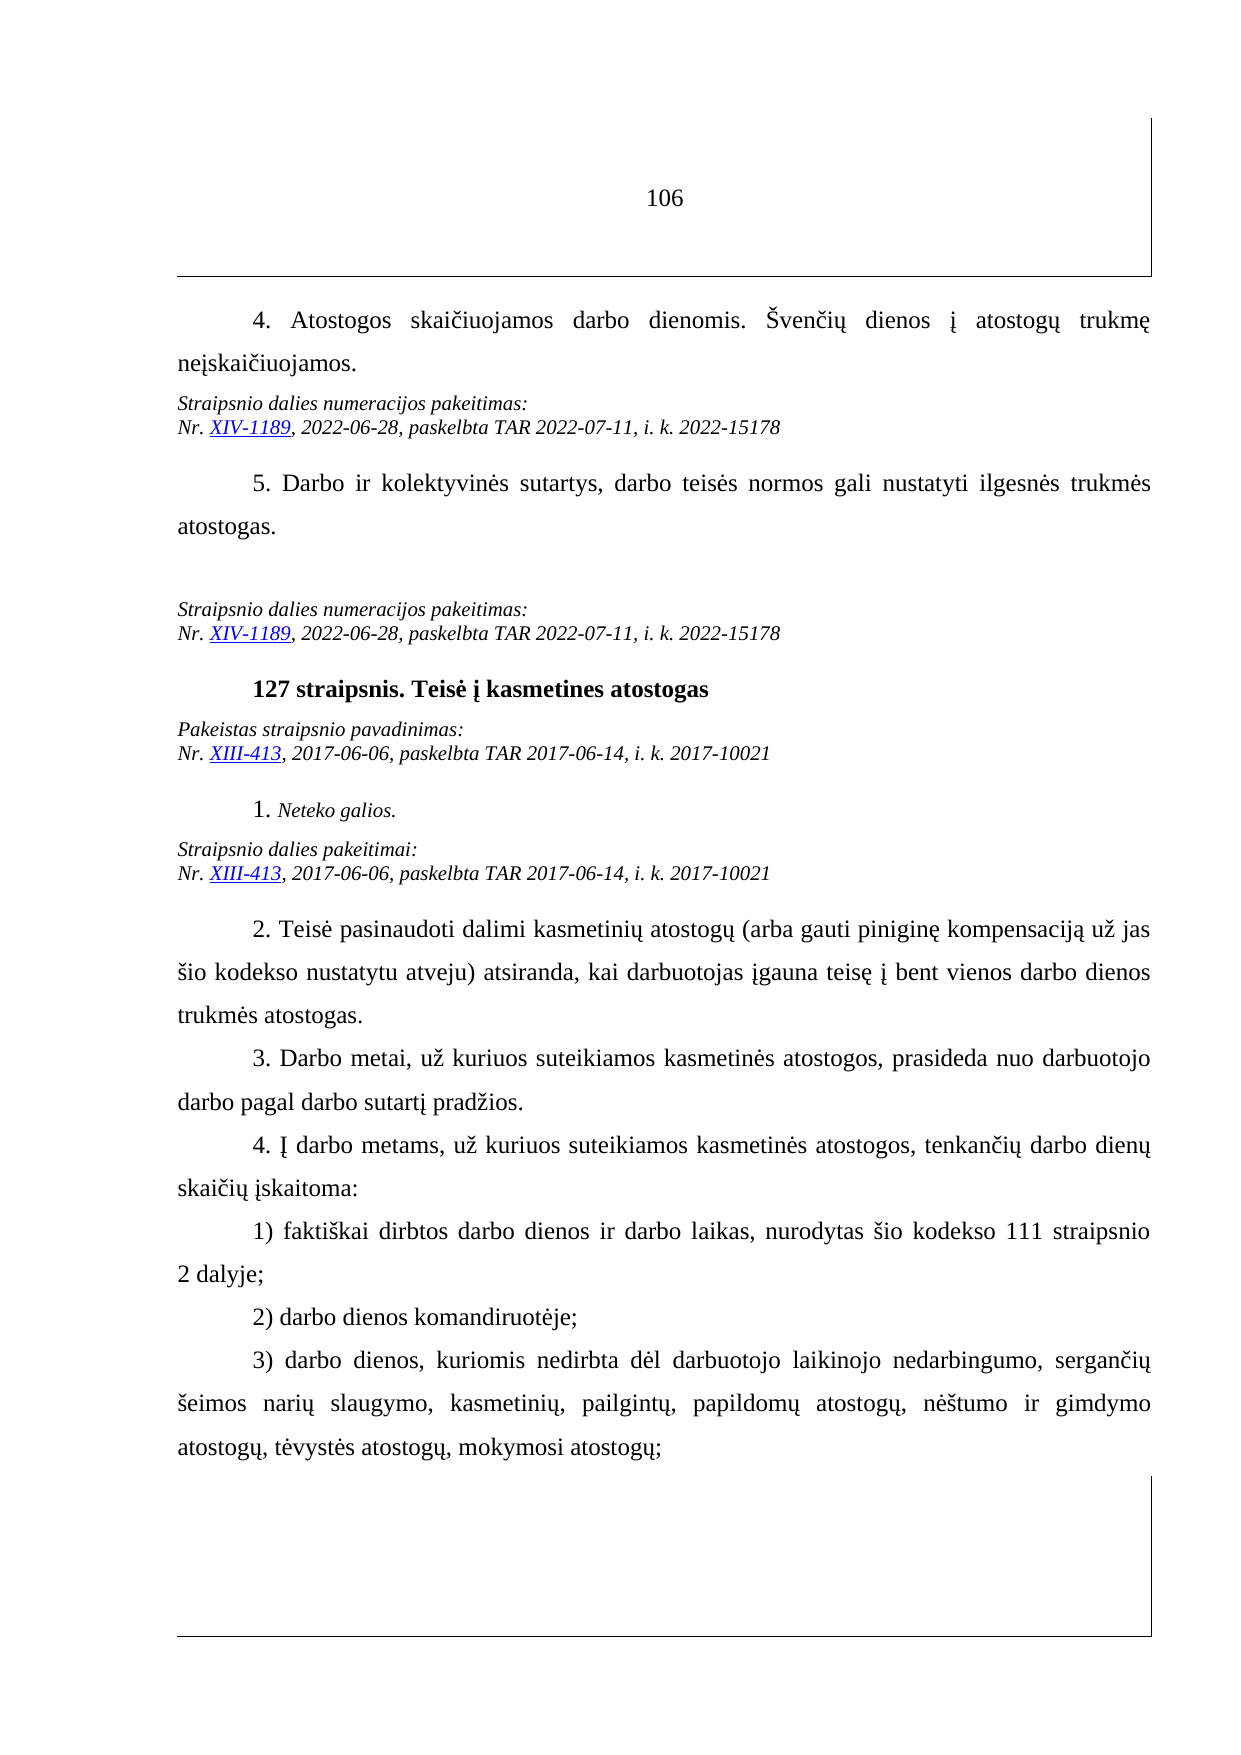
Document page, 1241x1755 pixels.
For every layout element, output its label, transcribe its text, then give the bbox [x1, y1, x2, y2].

text Pakeistas straipsnio pavadinimas: [177, 717, 1152, 741]
text Nr. XIV-1189, 2022-06-28, paskelbta TAR 2022-07-11, i. k. 2022-15178 [177, 415, 1152, 439]
text 4. Atostogos skaičiuojamos darbo dienomis. Švenčių dienos į atostogų trukmę neįskaičiuojamos. [177, 305, 1152, 377]
subtitle 127 straipsnis. Teisė į kasmetines atostogas [177, 674, 1152, 703]
text Nr. XIII-413, 2017-06-06, paskelbta TAR 2017-06-14, i. k. 2017-10021 [177, 861, 1152, 885]
text 5. Darbo ir kolektyvinės sutartys, darbo teisės normos gali nustatyti ilgesnės trukmės atostogas. [177, 468, 1152, 540]
text Straipsnio dalies numeracijos pakeitimas: [177, 391, 1152, 415]
text 3. Darbo metai, už kuriuos suteikiamos kasmetinės atostogos, prasideda nuo darbuotojo darbo pagal darbo sutartį pradžios. [177, 1043, 1152, 1115]
text 2. Teisė pasinaudoti dalimi kasmetinių atostogų (arba gauti piniginę kompensaciją už jas šio kodekso nustatytu atveju) atsiranda, kai darbuotojas įgauna teisę į bent vienos darbo dienos trukmės atostogas. [177, 914, 1152, 1029]
text 1. Neteko galios. [177, 794, 1152, 823]
text 2) darbo dienos komandiruotėje; [177, 1302, 1152, 1331]
text Straipsnio dalies numeracijos pakeitimas: [177, 597, 1152, 621]
text Nr. XIII-413, 2017-06-06, paskelbta TAR 2017-06-14, i. k. 2017-10021 [177, 741, 1152, 765]
text 1) faktiškai dirbtos darbo dienos ir darbo laikas, nurodytas šio kodekso 111 straipsnio 2 dalyje; [177, 1216, 1152, 1288]
text Nr. XIV-1189, 2022-06-28, paskelbta TAR 2022-07-11, i. k. 2022-15178 [177, 621, 1152, 645]
text Straipsnio dalies pakeitimai: [177, 837, 1152, 861]
text 4. Į darbo metams, už kuriuos suteikiamos kasmetinės atostogos, tenkančių darbo dienų skaičių įskaitoma: [177, 1130, 1152, 1202]
text 3) darbo dienos, kuriomis nedirbta dėl darbuotojo laikinojo nedarbingumo, sergančių šeimos narių slaugymo, kasmetinių, pailgintų, papildomų atostogų, nėštumo ir gimdymo atostogų, tėvystės atostogų, mokymosi atostogų; [177, 1345, 1152, 1460]
